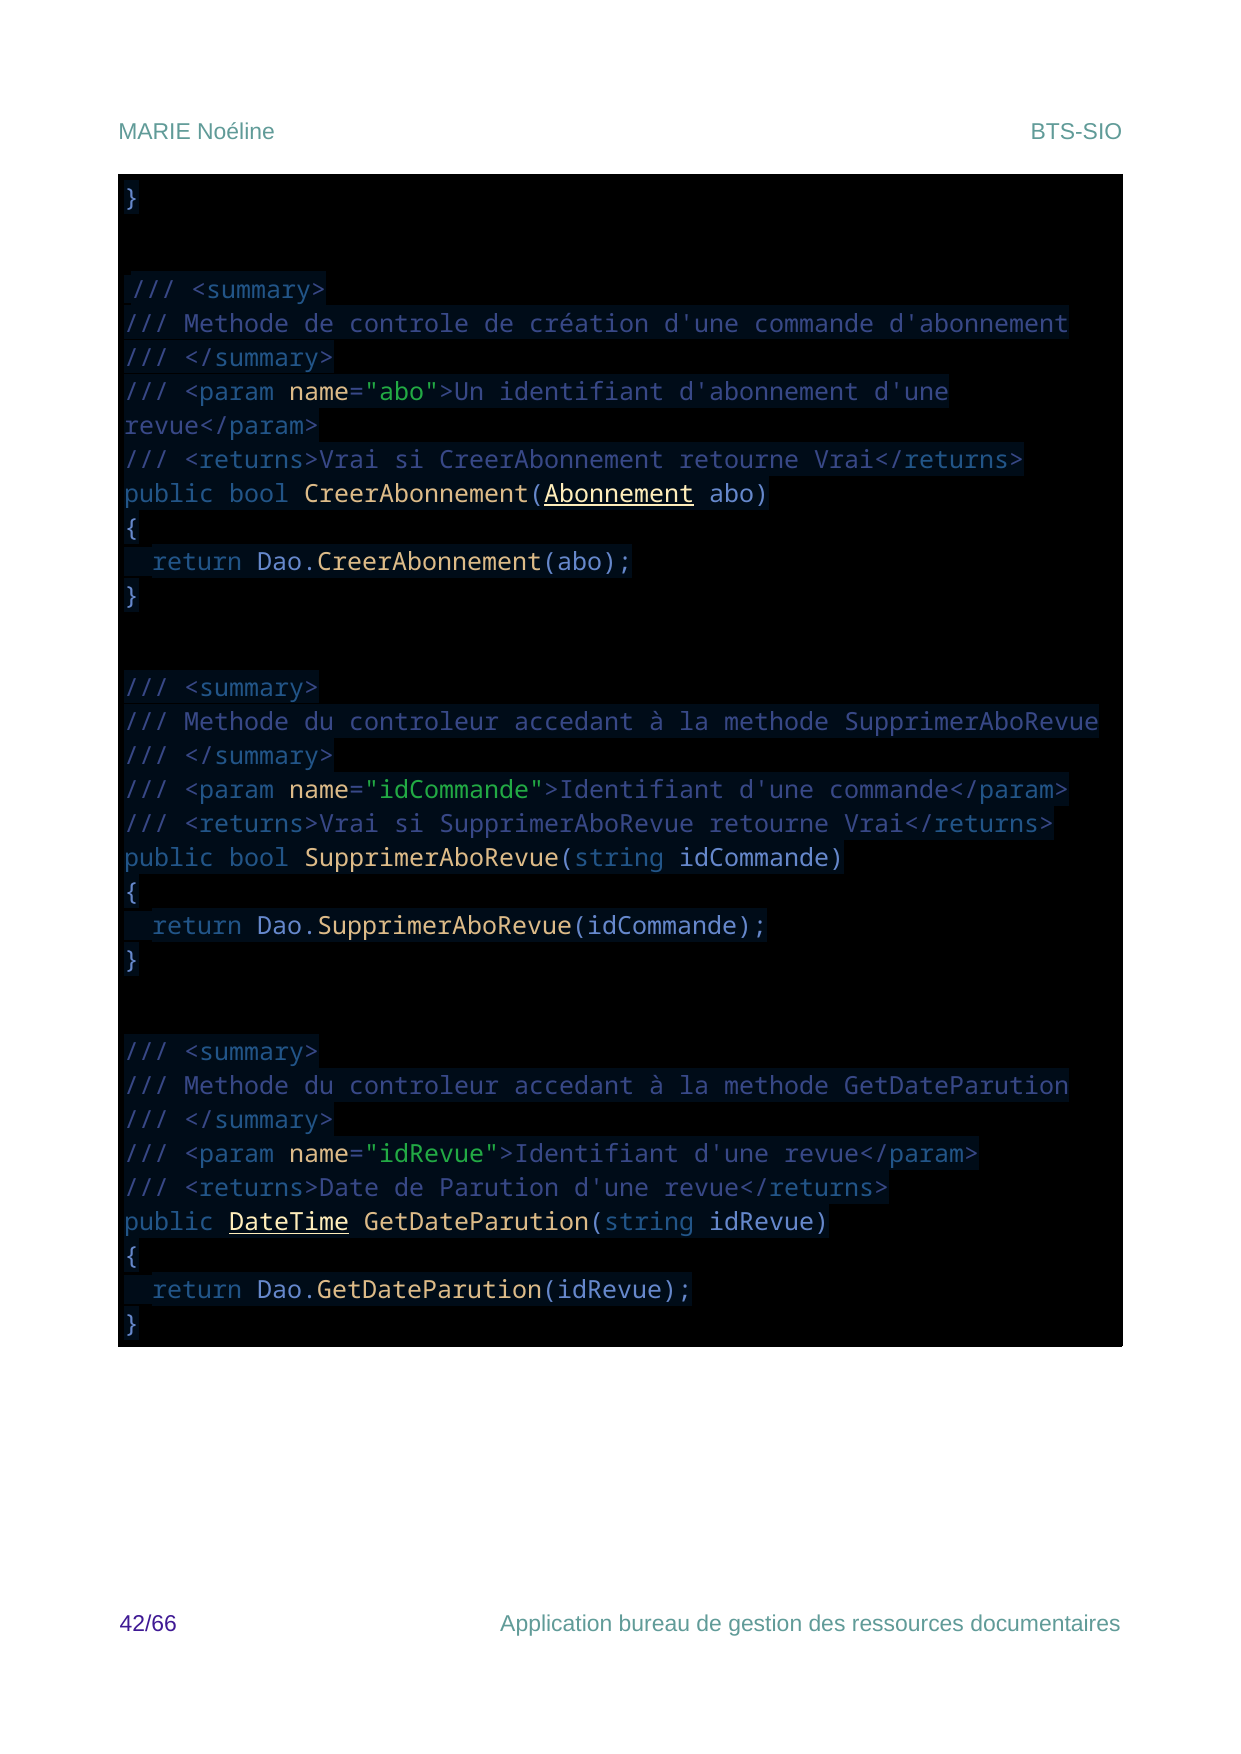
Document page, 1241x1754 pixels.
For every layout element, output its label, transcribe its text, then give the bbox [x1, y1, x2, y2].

table_header } /// <summary> /// Methode de controle de création d'une commande d'abonnement /// </summary> /// <param name="abo">Un identifiant d'abonnement d'une revue</param> /// <returns>Vrai si CreerAbonnement retourne Vrai</returns> public bool CreerAbonnement(Abonnement abo) { return Dao.CreerAbonnement(abo); } /// <summary> /// Methode du controleur accedant à la methode SupprimerAboRevue /// </summary> /// <param name="idCommande">Identifiant d'une commande</param> /// <returns>Vrai si SupprimerAboRevue retourne Vrai</returns> public bool SupprimerAboRevue(string idCommande) { return Dao.SupprimerAboRevue(idCommande); } /// <summary> /// Methode du controleur accedant à la methode GetDateParution /// </summary> /// <param name="idRevue">Identifiant d'une revue</param> /// <returns>Date de Parution d'une revue</returns> public DateTime GetDateParution(string idRevue) { return Dao.GetDateParution(idRevue); } [119, 175, 1122, 1346]
